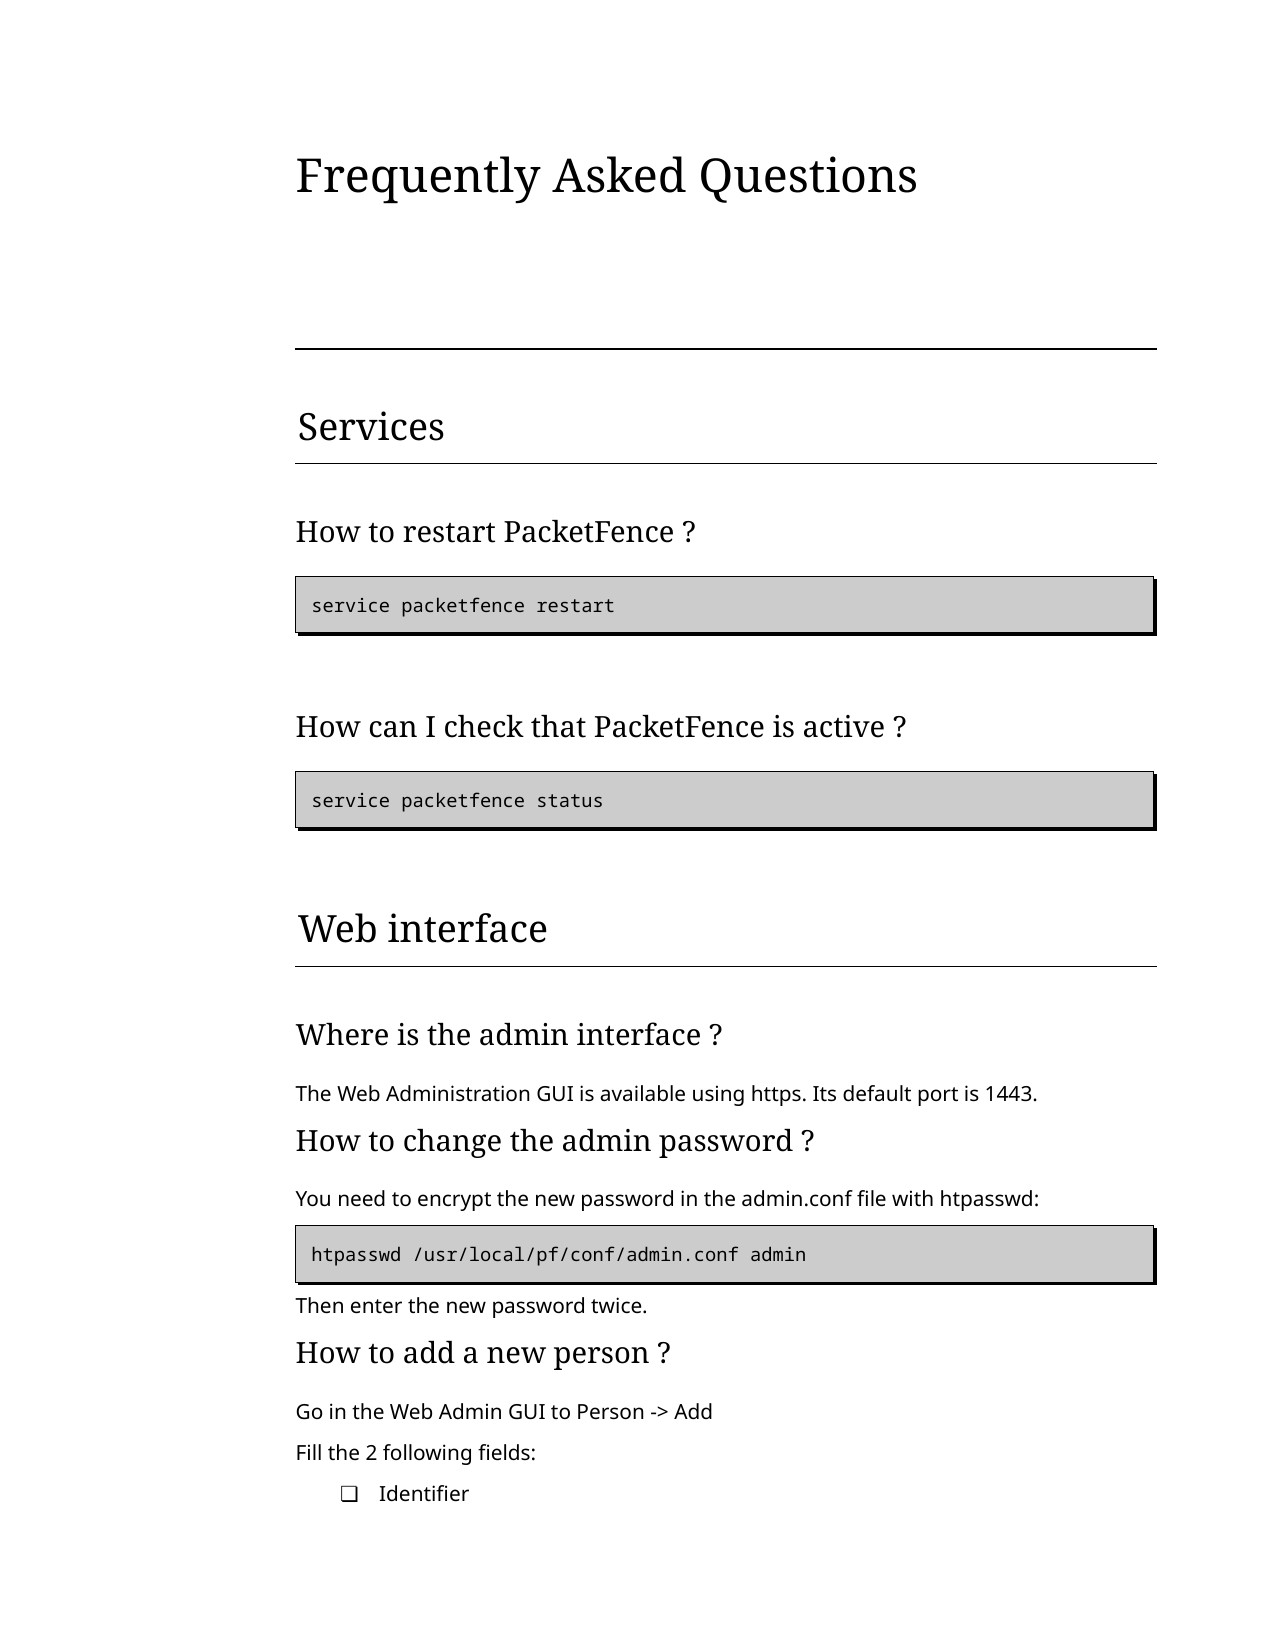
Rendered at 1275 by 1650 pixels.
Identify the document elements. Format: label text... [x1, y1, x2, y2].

text Fill the 2 following fields: [295, 1438, 1157, 1466]
text The Web Administration GUI is available using https. Its default port is 1443. [295, 1079, 1157, 1107]
text Go in the Web Admin GUI to Person -> Add [295, 1397, 1157, 1425]
subtitle Frequently Asked Questions [295, 143, 1157, 348]
subtitle How to restart PacketFence ? [295, 512, 1157, 551]
subtitle How to change the admin password ? [295, 1120, 1157, 1159]
subtitle Services [295, 400, 1157, 463]
text Then enter the new password twice. [295, 1291, 1157, 1320]
subtitle How to add a new person ? [295, 1332, 1157, 1372]
text htpasswd /usr/local/pf/conf/admin.conf admin [296, 1226, 1153, 1282]
text You need to encrypt the new password in the admin.conf file with htpasswd: [295, 1184, 1157, 1213]
list ❏ Identifier [340, 1479, 1157, 1507]
subtitle How can I check that PacketFence is active ? [295, 707, 1157, 746]
text service packetfence restart [296, 577, 1153, 632]
subtitle Where is the admin interface ? [295, 1014, 1157, 1054]
subtitle Web interface [295, 903, 1157, 966]
text service packetfence status [296, 772, 1153, 827]
